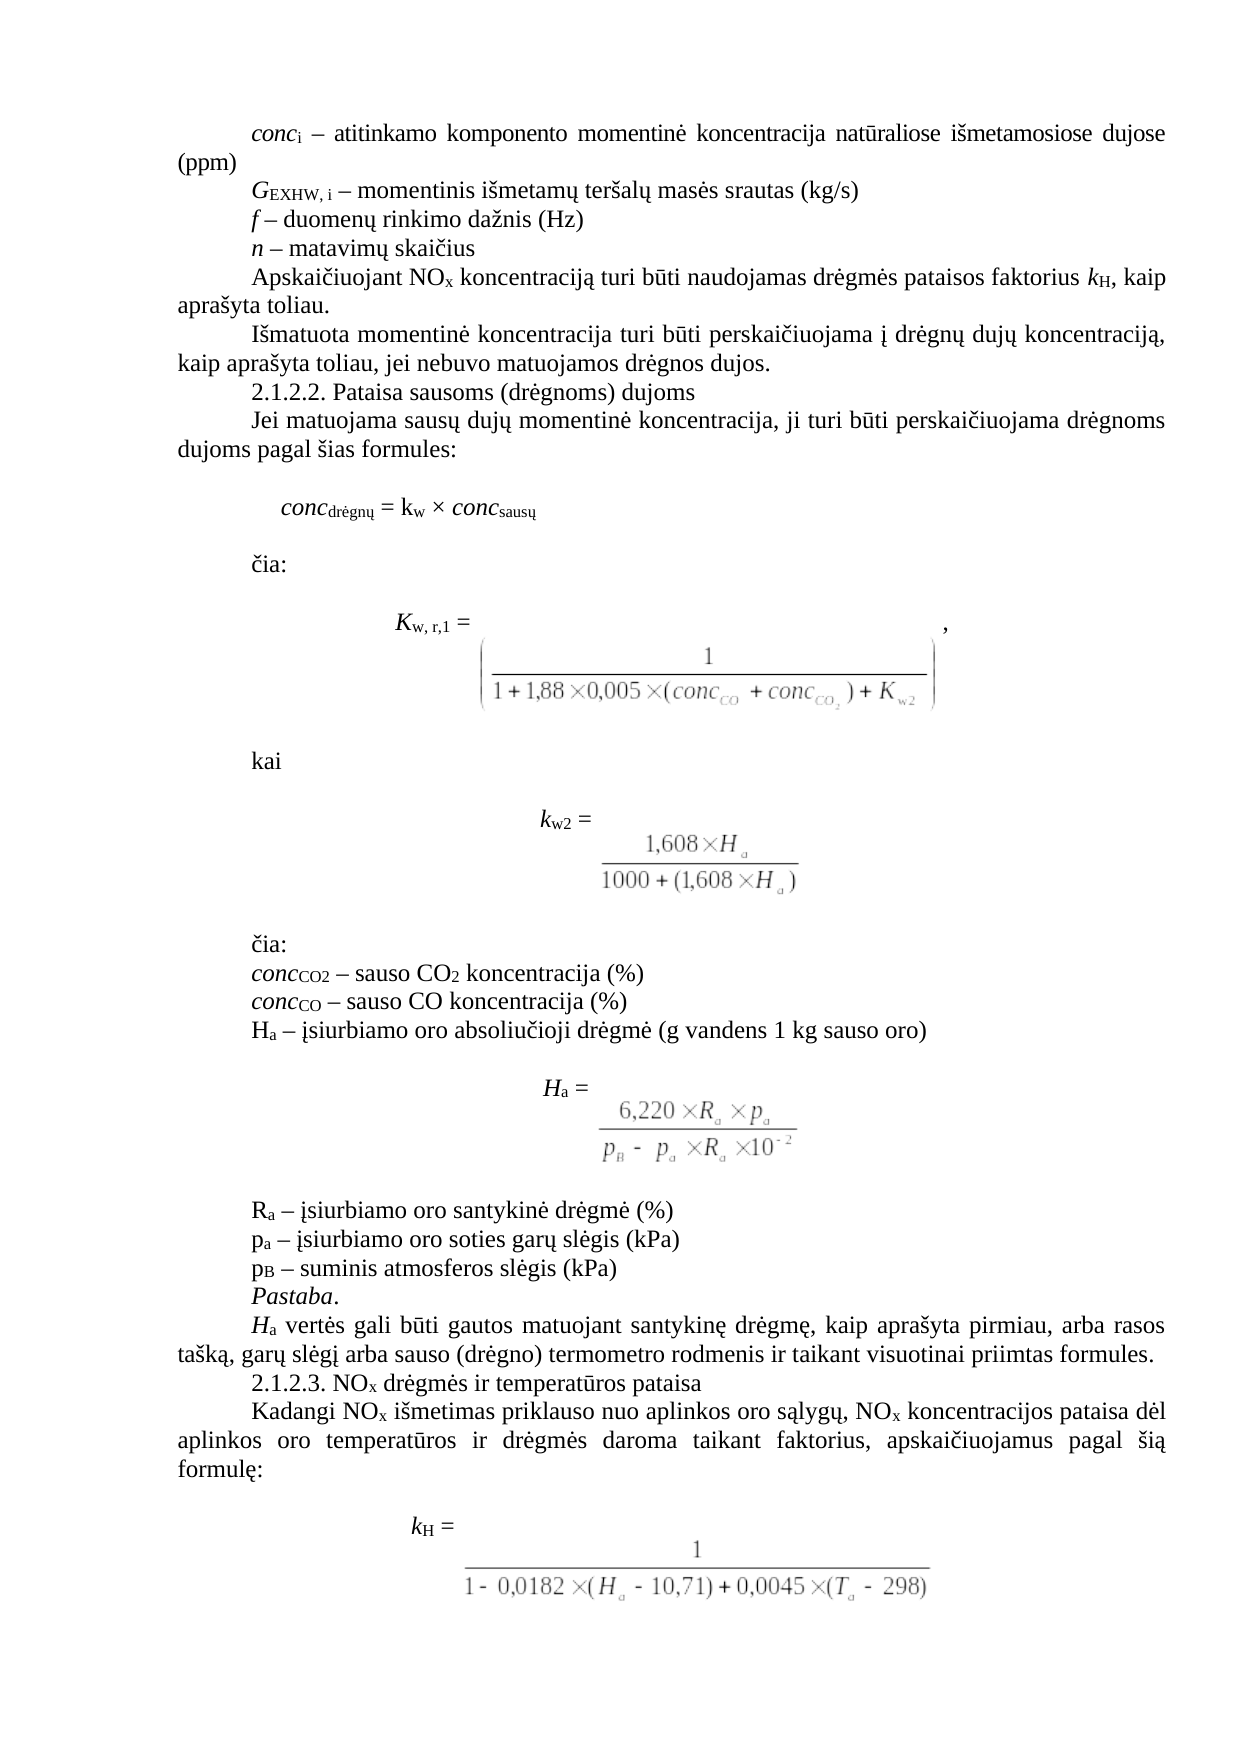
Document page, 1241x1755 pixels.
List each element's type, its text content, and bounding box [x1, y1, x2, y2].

text conci – atitinkamo komponento momentinė koncentracija natūraliose išmetamosiose dujose (ppm) [177, 118, 1166, 176]
text pa – įsiurbiamo oro soties garų slėgis (kPa) [177, 1224, 1166, 1253]
text GEXHW, i – momentinis išmetamų teršalų masės srautas (kg/s) [177, 176, 1166, 204]
text Ha = [177, 1073, 1166, 1166]
text kH = [177, 1511, 1166, 1605]
text Ha – įsiurbiamo oro absoliučioji drėgmė (g vandens 1 kg sauso oro) [177, 1015, 1166, 1044]
text n – matavimų skaičius [177, 233, 1166, 262]
text Ha vertės gali būti gautos matuojant santykinę drėgmę, kaip aprašyta pirmiau, arba rasos tašką, garų slėgį arba sauso (drėgno) termometro rodmenis ir taikant visuotinai priimtas formules. [177, 1310, 1166, 1368]
text 2.1.2.2. Pataisa sausoms (drėgnoms) dujoms [177, 377, 1166, 406]
text concdrėgnų = kw × concsausų [207, 492, 1166, 521]
text kai [177, 746, 1166, 775]
text Jei matuojama sausų dujų momentinė koncentracija, ji turi būti perskaičiuojama drėgnoms dujoms pagal šias formules: [177, 406, 1166, 463]
text Pastaba. [177, 1281, 1166, 1310]
text concCO – sauso CO koncentracija (%) [177, 986, 1166, 1015]
text čia: [177, 549, 1166, 578]
text Kadangi NOx išmetimas priklauso nuo aplinkos oro sąlygų, NOx koncentracijos pataisa dėl aplinkos oro temperatūros ir drėgmės daroma taikant faktorius, apskaičiuojamus pagal šią formulę: [177, 1396, 1166, 1483]
text pB – suminis atmosferos slėgis (kPa) [177, 1253, 1166, 1281]
text Apskaičiuojant NOx koncentraciją turi būti naudojamas drėgmės pataisos faktorius kH, kaip aprašyta toliau. [177, 262, 1166, 319]
text Ra – įsiurbiamo oro santykinė drėgmė (%) [177, 1195, 1166, 1224]
text kw2 = [177, 804, 1166, 900]
text 2.1.2.3. NOx drėgmės ir temperatūros pataisa [177, 1368, 1166, 1396]
text f – duomenų rinkimo dažnis (Hz) [177, 204, 1166, 233]
text čia: [177, 929, 1166, 958]
text Kw, r,1 = , [177, 607, 1166, 718]
text concCO2 – sauso CO2 koncentracija (%) [177, 958, 1166, 986]
text Išmatuota momentinė koncentracija turi būti perskaičiuojama į drėgnų dujų koncentraciją, kaip aprašyta toliau, jei nebuvo matuojamos drėgnos dujos. [177, 319, 1166, 377]
